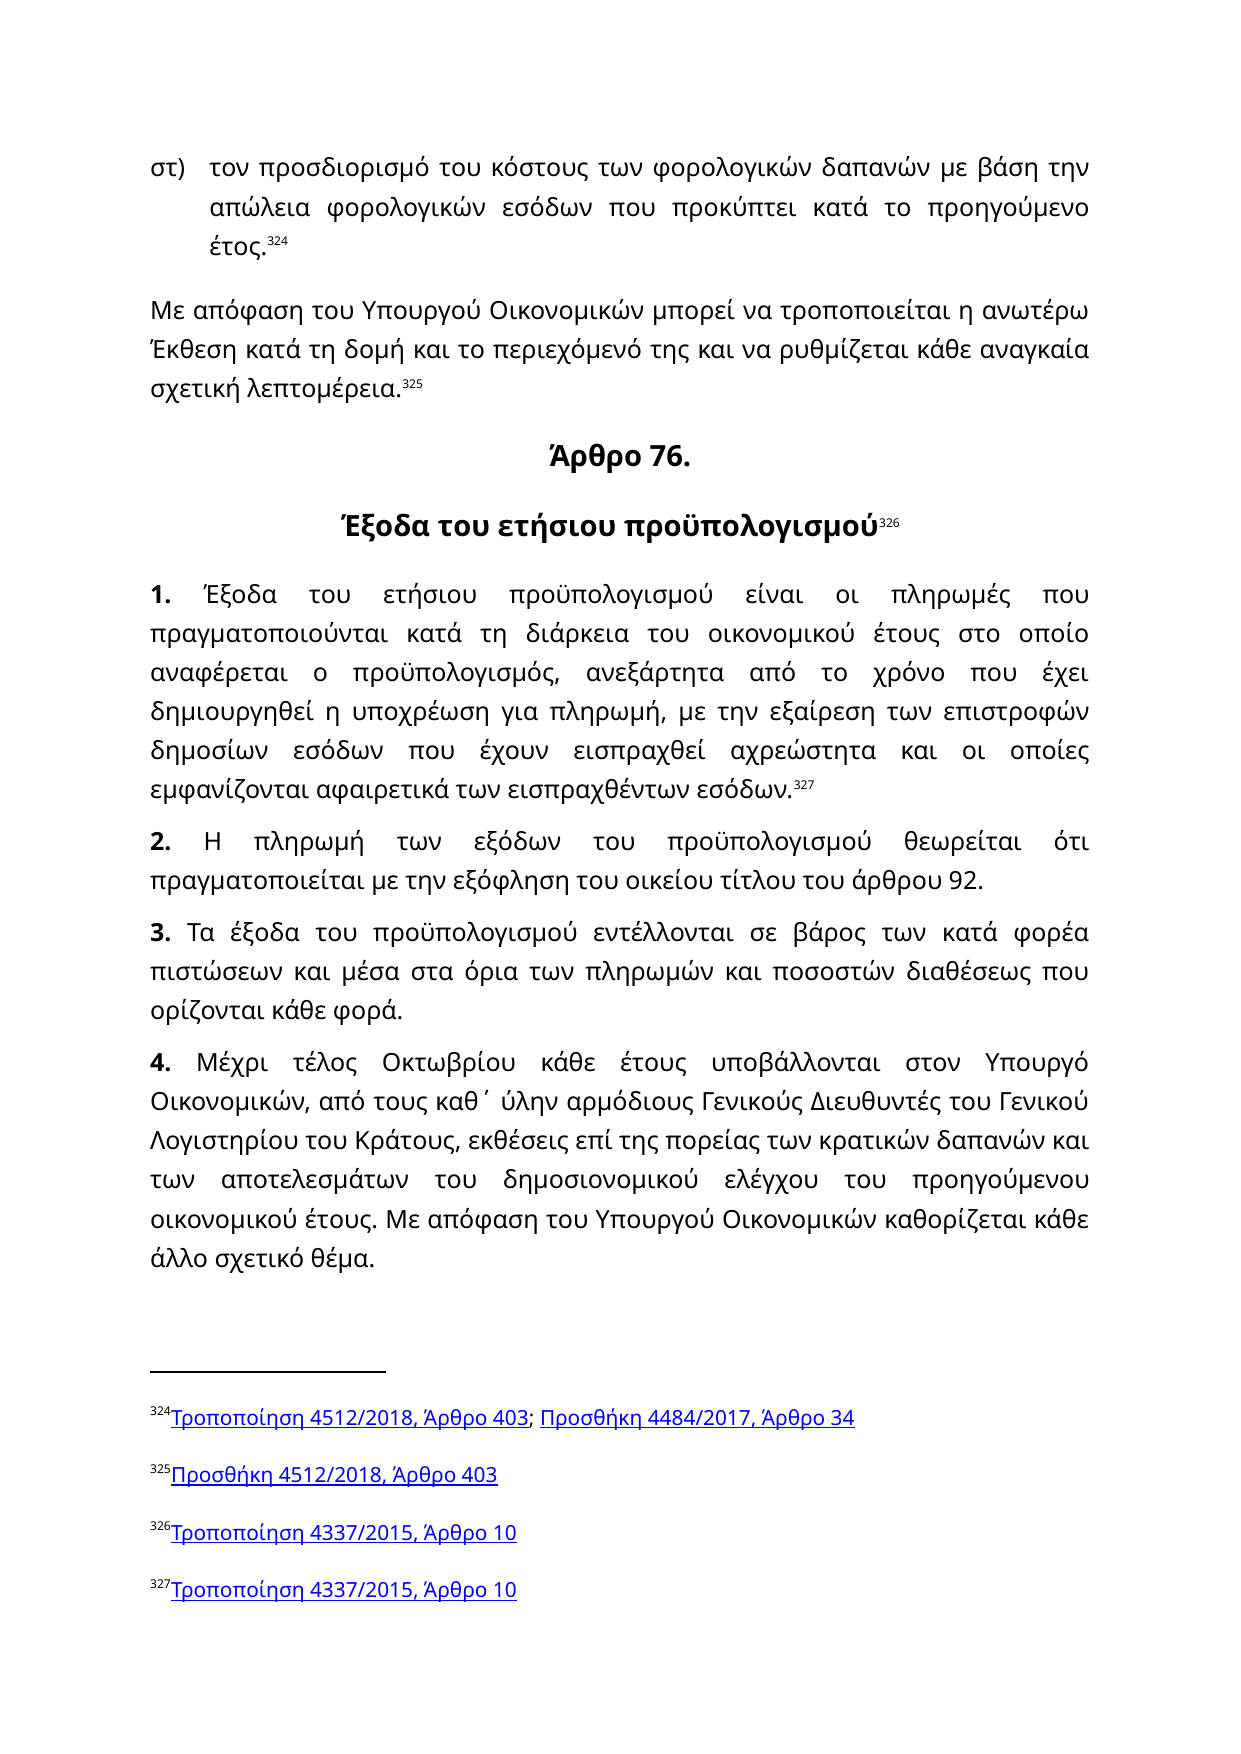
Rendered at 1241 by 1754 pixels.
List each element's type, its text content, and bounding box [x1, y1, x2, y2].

subtitle Άρθρο 76. [150, 435, 1090, 475]
text Προσθήκη 4512/2018, Άρθρο 403 [150, 1460, 1090, 1489]
list στ) τον προσδιορισμό του κόστους των φορολογικών δαπανών με βάση την απώλεια φορολογικών εσόδων που προκύπτει κατά το προηγούμενο έτος. [150, 150, 1090, 262]
text Τροποποίηση 4337/2015, Άρθρο 10 [150, 1518, 1090, 1546]
text Με απόφαση του Υπουργού Οικονομικών μπορεί να τροποποιείται η ανωτέρω Έκθεση κατά τη δομή και το περιεχόμενό της και να ρυθμίζεται κάθε αναγκαία σχετική λεπτομέρεια. [150, 292, 1090, 405]
text Τροποποίηση 4512/2018, Άρθρο 403; Προσθήκη 4484/2017, Άρθρο 34 [150, 1403, 1090, 1431]
text 3. Τα έξοδα του προϋπολογισμού εντέλλονται σε βάρος των κατά φορέα πιστώσεων και μέσα στα όρια των πληρωμών και ποσοστών διαθέσεως που ορίζονται κάθε φορά. [150, 914, 1090, 1027]
subtitle Έξοδα του ετήσιου προϋπολογισμού [150, 506, 1090, 545]
text Τροποποίηση 4337/2015, Άρθρο 10 [150, 1576, 1090, 1604]
text 4. Μέχρι τέλος Οκτωβρίου κάθε έτους υποβάλλονται στον Υπουργό Οικονομικών, από τους καθ΄ ύλην αρμόδιους Γενικούς Διευθυντές του Γενικού Λογιστηρίου του Κράτους, εκθέσεις επί της πορείας των κρατικών δαπανών και των αποτελεσμάτων του δημοσιονομικού ελέγχου του προηγούμενου οικονομικού έτους. Με απόφαση του Υπουργού Οικονομικών καθορίζεται κάθε άλλο σχετικό θέμα. [150, 1044, 1090, 1274]
text 1. Έξοδα του ετήσιου προϋπολογισμού είναι οι πληρωμές που πραγματοποιούνται κατά τη διάρκεια του οικονομικού έτους στο οποίο αναφέρεται ο προϋπολογισμός, ανεξάρτητα από το χρόνο που έχει δημιουργηθεί η υποχρέωση για πληρωμή, με την εξαίρεση των επιστροφών δημοσίων εσόδων που έχουν εισπραχθεί αχρεώστητα και οι οποίες εμφανίζονται αφαιρετικά των εισπραχθέντων εσόδων. [150, 576, 1090, 806]
text 2. Η πληρωμή των εξόδων του προϋπολογισμού θεωρείται ότι πραγματοποιείται με την εξόφληση του οικείου τίτλου του άρθρου 92. [150, 824, 1090, 897]
